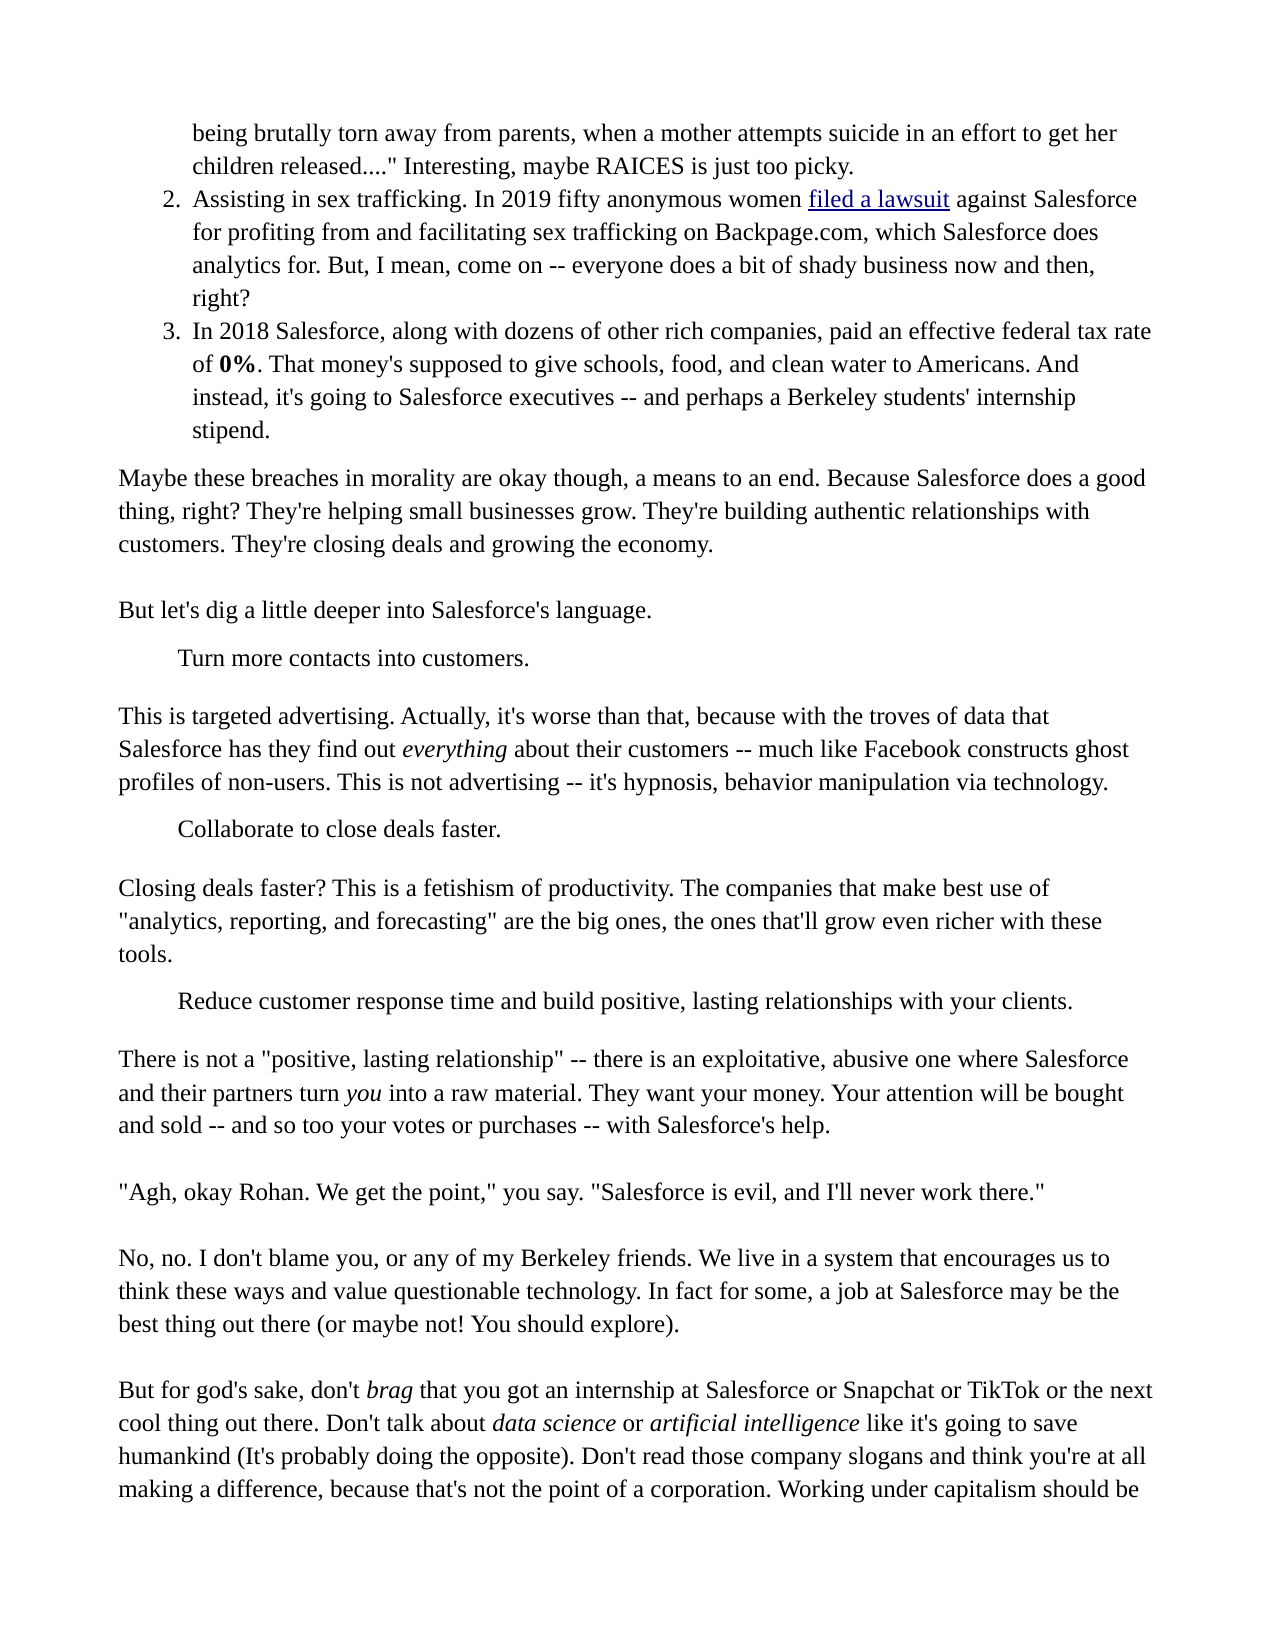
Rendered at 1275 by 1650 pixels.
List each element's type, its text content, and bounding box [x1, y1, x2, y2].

text Turn more contacts into customers. [177, 643, 1098, 671]
text Maybe these breaches in morality are okay though, a means to an end. Because Salesforce does a good thing, right? They're helping small businesses grow. They're building authentic relationships with customers. They're closing deals and growing the economy. But let's dig a little deeper into Salesforce's language. [118, 463, 1157, 624]
text This is targeted advertising. Actually, it's worse than that, because with the troves of data that Salesforce has they find out everything about their customers -- much like Facebook constructs ghost profiles of non-users. This is not advertising -- it's hypnosis, behavior manipulation via technology. [118, 701, 1157, 796]
text There is not a "positive, lasting relationship" -- there is an exploitative, abusive one where Salesforce and their partners turn you into a raw material. They want your money. Your attention will be bought and sold -- and so too your votes or purchases -- with Salesforce's help. "Agh, okay Rohan. We get the point," you say. "Salesforce is evil, and I'll never work there." No, no. I don't blame you, or any of my Berkeley friends. We live in a system that encourages us to think these ways and value questionable technology. In fact for some, a job at Salesforce may be the best thing out there (or maybe not! You should explore). But for god's sake, don't brag that you got an internship at Salesforce or Snapchat or TikTok or the next cool thing out there. Don't talk about data science or artificial intelligence like it's going to save humankind (It's probably doing the opposite). Don't read those company slogans and think you're at all making a difference, because that's not the point of a corporation. Working under capitalism should be [118, 1044, 1157, 1503]
text Closing deals faster? This is a fetishism of productivity. The companies that make best use of "analytics, reporting, and forecasting" are the big ones, the ones that'll grow even richer with these tools. [118, 873, 1157, 967]
list Assisting in sex trafficking. In 2019 fifty anonymous women filed a lawsuit against Salesforce for profiting from and facilitating sex trafficking on Backpage.com, which Salesforce does analytics for. But, I mean, come on -- everyone does a bit of shady business now and then, right? [162, 184, 1157, 312]
text Reduce customer response time and build positive, lasting relationships with your clients. [177, 986, 1098, 1015]
list being brutally torn away from parents, when a mother attempts suicide in an effort to get her children released...." Interesting, maybe RAICES is just too picky. [162, 118, 1157, 180]
list In 2018 Salesforce, along with dozens of other rich companies, paid an effective federal tax rate of 0%. That money's supposed to give schools, food, and clean water to Americans. And instead, it's going to Salesforce executives -- and perhaps a Berkeley students' internship stipend. [162, 316, 1157, 444]
text Collaborate to close deals faster. [177, 814, 1098, 843]
